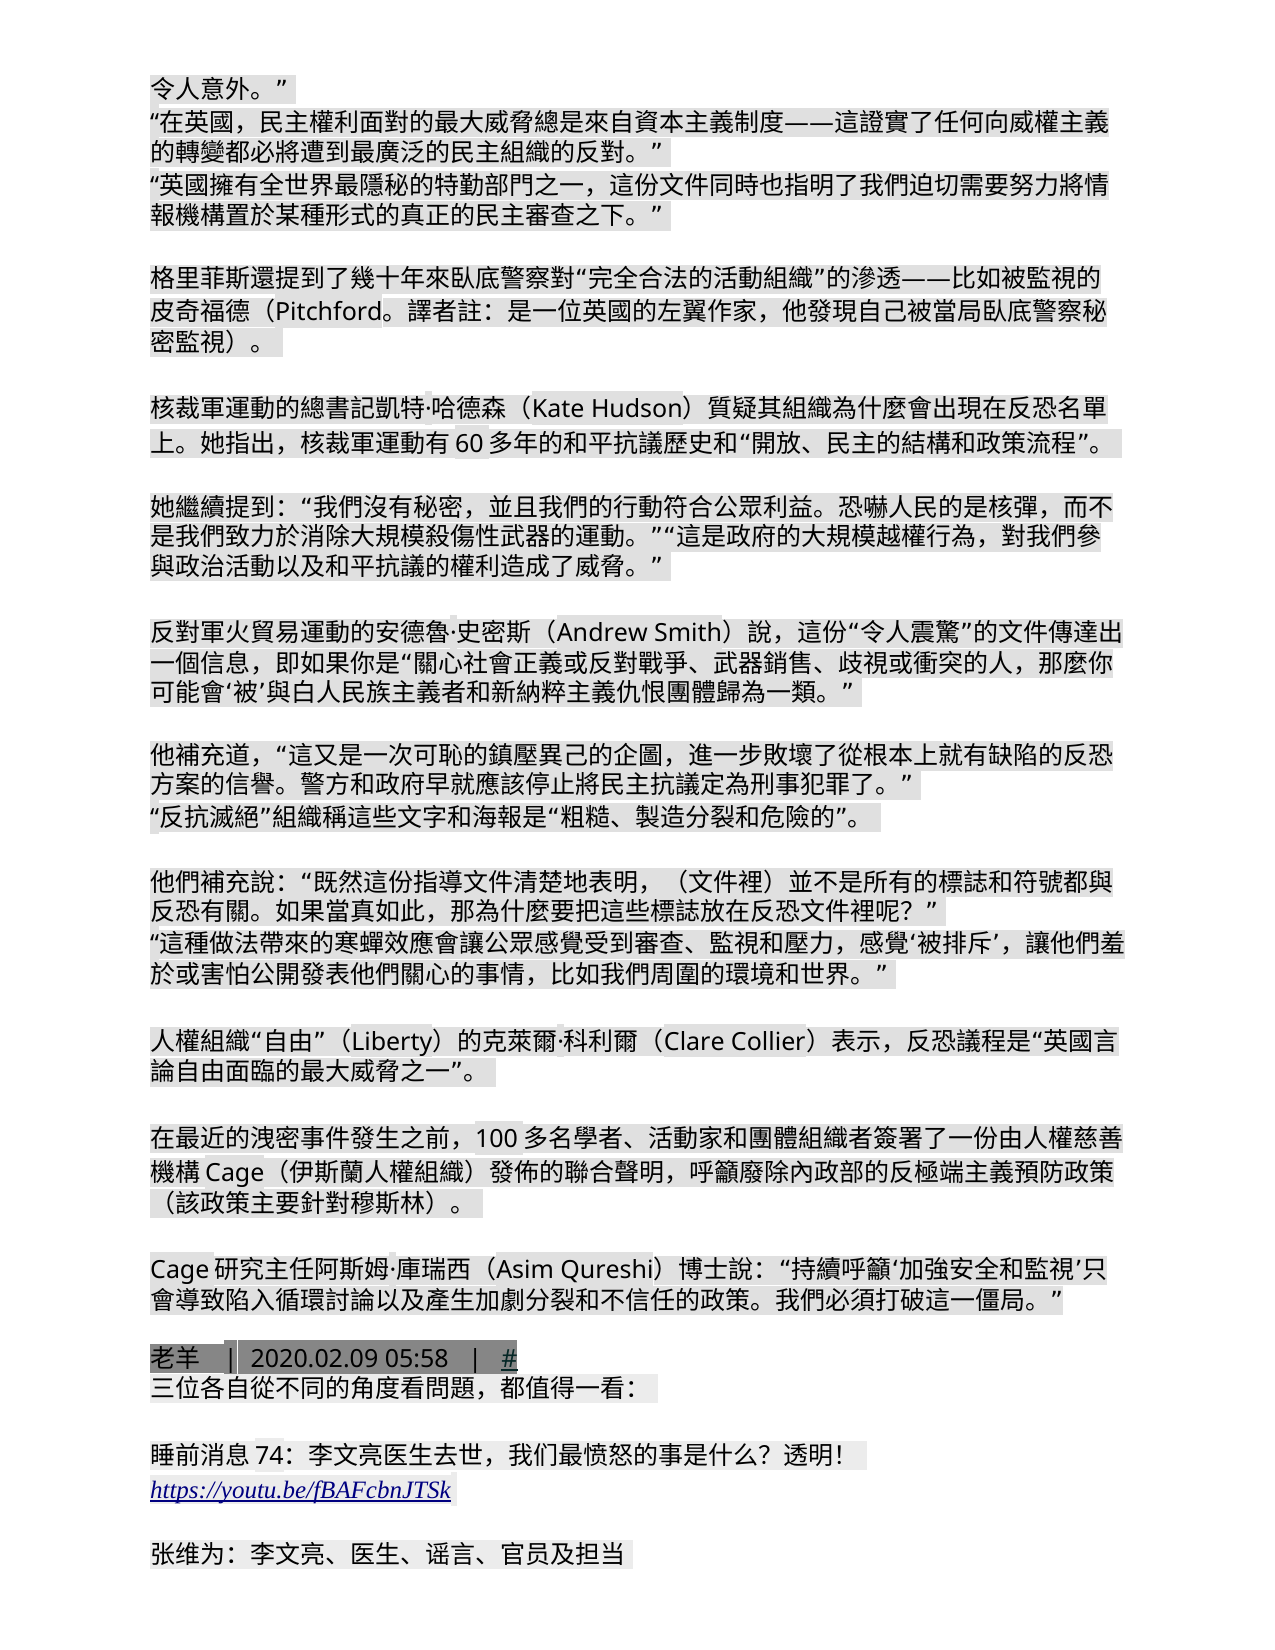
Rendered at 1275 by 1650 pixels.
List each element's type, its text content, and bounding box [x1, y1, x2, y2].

text 老羊 | 2020.02.09 05:58 | # [150, 1340, 1125, 1374]
text 令人意外。” “在英國，民主權利面對的最大威脅總是來自資本主義制度——這證實了任何向威權主義的轉變都必將遭到最廣泛的民主組織的反對。” “英國擁有全世界最隱秘的特勤部門之一，這份文件同時也指明了我們迫切需要努力將情報機構置於某種形式的真正的民主審查之下。” 格里菲斯還提到了幾十年來臥底警察對“完全合法的活動組織”的滲透——比如被監視的皮奇福德（Pitchford。譯者註：是一位英國的左翼作家，他發現自己被當局臥底警察秘密監視）。 核裁軍運動的總書記凱特·哈德森（Kate Hudson）質疑其組織為什麼會出現在反恐名單上。她指出，核裁軍運動有60多年的和平抗議歷史和“開放、民主的結構和政策流程”。 她繼續提到：“我們沒有秘密，並且我們的行動符合公眾利益。恐嚇人民的是核彈，而不是我們致力於消除大規模殺傷性武器的運動。”“這是政府的大規模越權行為，對我們參與政治活動以及和平抗議的權利造成了威脅。” 反對軍火貿易運動的安德魯·史密斯（Andrew Smith）說，這份“令人震驚”的文件傳達出一個信息，即如果你是“關心社會正義或反對戰爭、武器銷售、歧視或衝突的人，那麼你可能會‘被’與白人民族主義者和新納粹主義仇恨團體歸為一類。” 他補充道，“這又是一次可恥的鎮壓異己的企圖，進一步敗壞了從根本上就有缺陷的反恐方案的信譽。警方和政府早就應該停止將民主抗議定為刑事犯罪了。” “反抗滅絕”組織稱這些文字和海報是“粗糙、製造分裂和危險的”。 他們補充說：“既然這份指導文件清楚地表明，（文件裡）並不是所有的標誌和符號都與反恐有關。如果當真如此，那為什麼要把這些標誌放在反恐文件裡呢？” “這種做法帶來的寒蟬效應會讓公眾感覺受到審查、監視和壓力，感覺‘被排斥’，讓他們羞於或害怕公開發表他們關心的事情，比如我們周圍的環境和世界。” 人權組織“自由”（Liberty）的克萊爾·科利爾（Clare Collier）表示，反恐議程是“英國言論自由面臨的最大威脅之一”。 在最近的洩密事件發生之前，100多名學者、活動家和團體組織者簽署了一份由人權慈善機構Cage（伊斯蘭人權組織）發佈的聯合聲明，呼籲廢除內政部的反極端主義預防政策（該政策主要針對穆斯林）。 Cage研究主任阿斯姆·庫瑞西（Asim Qureshi）博士說：“持續呼籲‘加強安全和監視’只會導致陷入循環討論以及產生加劇分裂和不信任的政策。我們必須打破這一僵局。” [150, 75, 1125, 1315]
text 三位各自從不同的角度看問題，都值得一看： 睡前消息74：李文亮医生去世，我们最愤怒的事是什么？透明！ https://youtu.be/fBAFcbnJTSk 张维为：李文亮、医生、谣言、官员及担当 [150, 1374, 1125, 1569]
